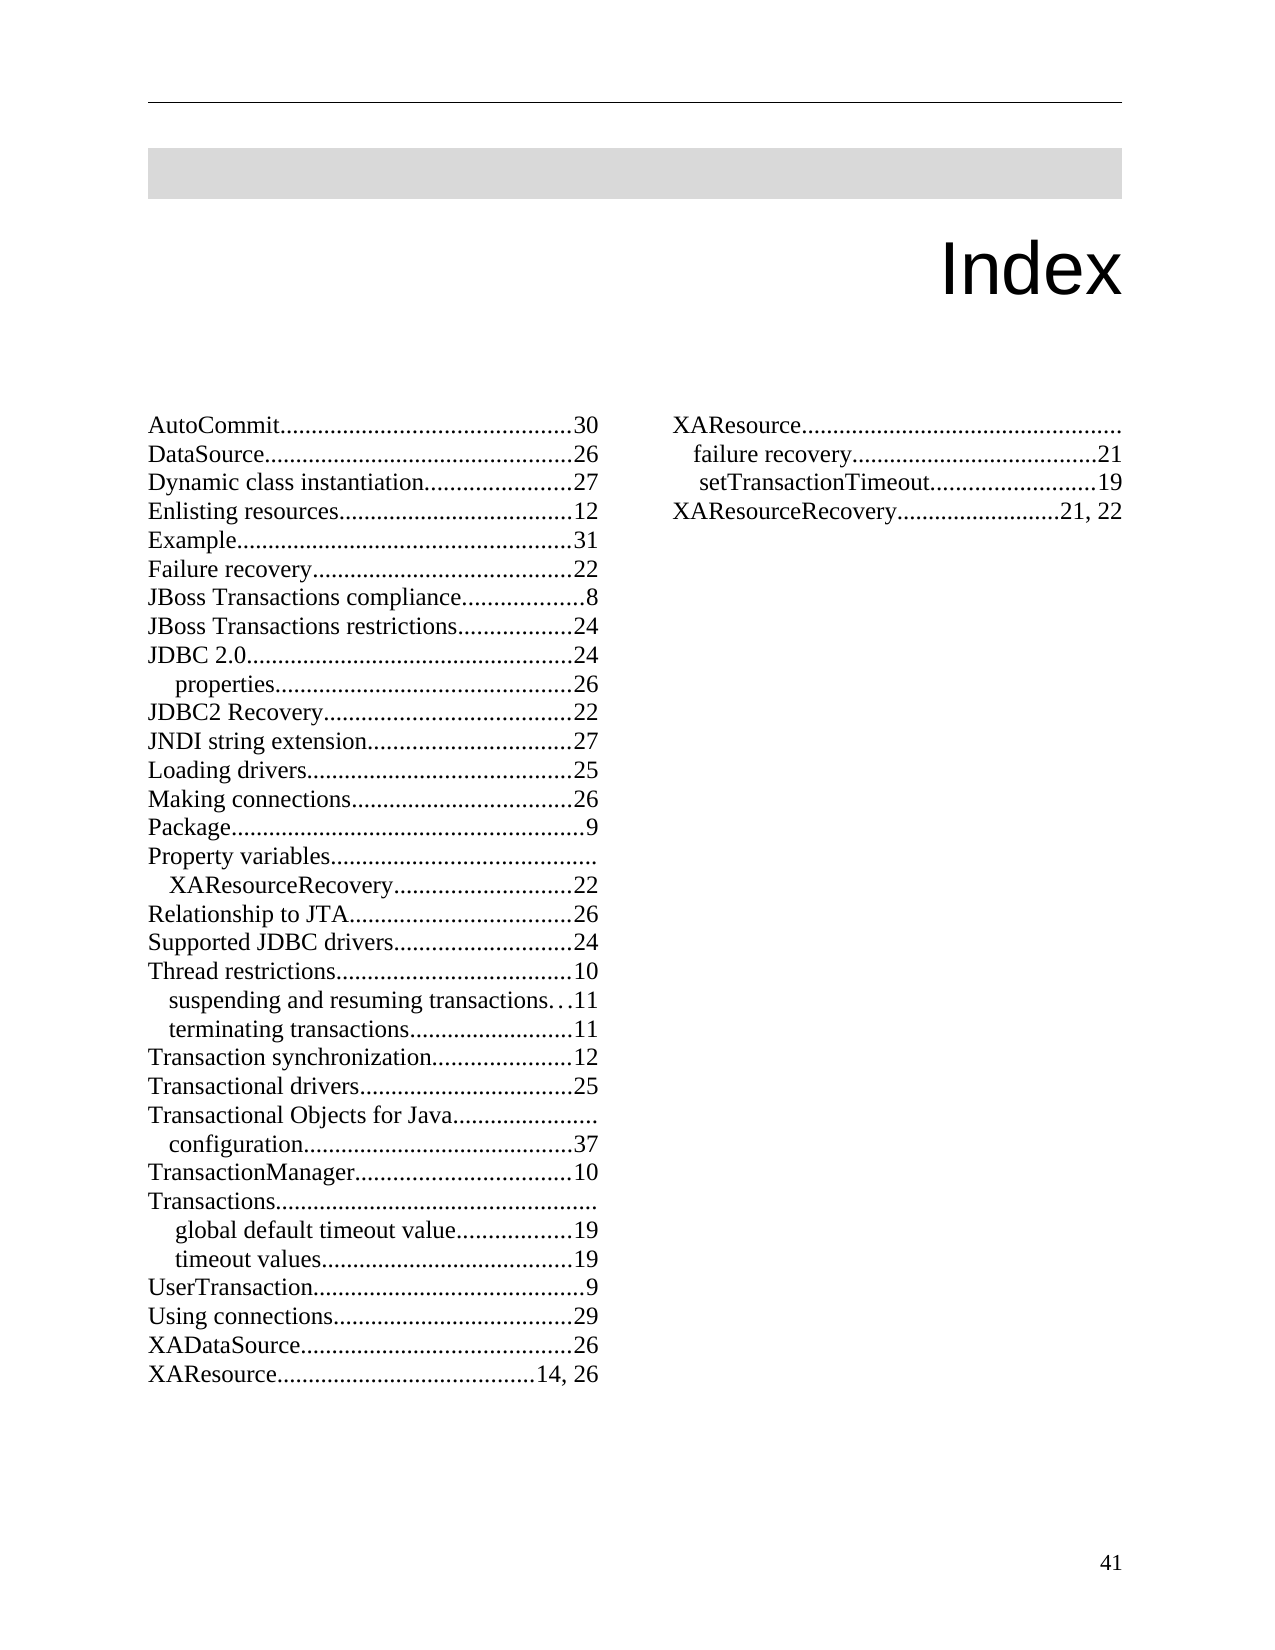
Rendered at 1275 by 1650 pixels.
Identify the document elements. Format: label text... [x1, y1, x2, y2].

text DataSource 26 [148, 439, 598, 467]
text Enlisting resources 12 [148, 496, 598, 525]
text JBoss Transactions restrictions 24 [148, 611, 598, 640]
text terminating transactions 11 [168, 1014, 598, 1042]
text JNDI string extension 27 [148, 726, 598, 755]
text configuration 37 [168, 1129, 598, 1157]
text Dynamic class instantiation 27 [148, 467, 598, 496]
text Transactional Objects for Java [148, 1100, 598, 1129]
text Making connections 26 [148, 784, 598, 812]
text properties 26 [168, 669, 598, 697]
text Using connections 29 [148, 1301, 598, 1330]
text global default timeout value 19 [168, 1215, 598, 1244]
text XAResourceRecovery 22 [168, 870, 598, 899]
text XAResourceRecovery 21, 22 [672, 496, 1122, 525]
text XAResource 14, 26 [148, 1359, 598, 1387]
text Failure recovery 22 [148, 554, 598, 582]
text Supported JDBC drivers 24 [148, 927, 598, 956]
text XADataSource 26 [148, 1330, 598, 1359]
text XAResource [672, 410, 1122, 439]
text JDBC 2.0 24 [148, 640, 598, 669]
text Package 9 [148, 812, 598, 841]
text JBoss Transactions compliance 8 [148, 582, 598, 611]
text AutoCommit 30 [148, 410, 598, 439]
text JDBC2 Recovery 22 [148, 697, 598, 726]
text Example 31 [148, 525, 598, 554]
text timeout values 19 [168, 1244, 598, 1272]
text Transaction synchronization 12 [148, 1042, 598, 1071]
text Relationship to JTA 26 [148, 899, 598, 927]
text UserTransaction 9 [148, 1272, 598, 1301]
text Loading drivers 25 [148, 755, 598, 784]
text Transactions [148, 1186, 598, 1215]
text setTransactionTimeout 19 [693, 467, 1122, 496]
text Transactional drivers 25 [148, 1071, 598, 1100]
text Property variables [148, 841, 598, 870]
text suspending and resuming transactions 11 [168, 985, 598, 1014]
text TransactionManager 10 [148, 1157, 598, 1186]
text failure recovery 21 [693, 439, 1122, 467]
title Index [263, 224, 1122, 310]
text Thread restrictions 10 [148, 956, 598, 985]
